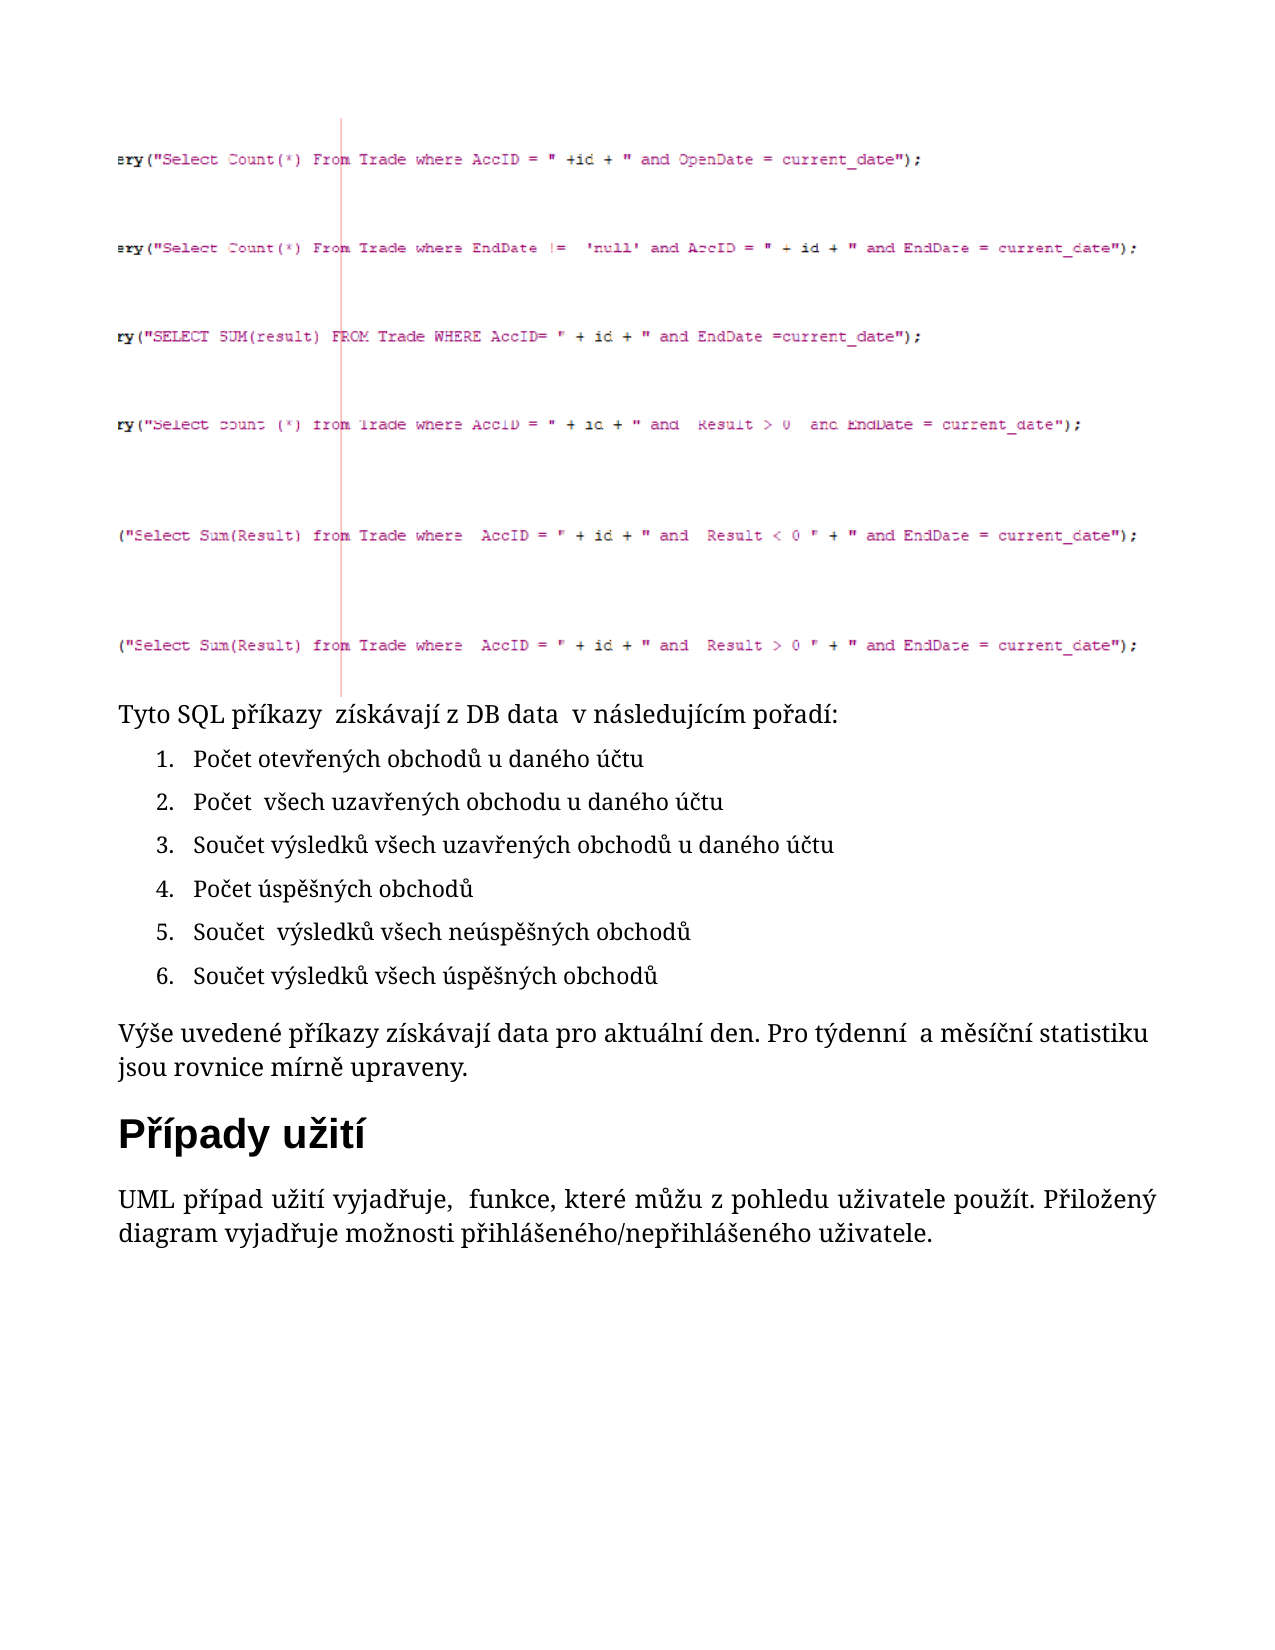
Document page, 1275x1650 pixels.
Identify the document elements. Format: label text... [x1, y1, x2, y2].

list Součet výsledků všech úspěšných obchodů [156, 960, 1157, 991]
list Součet výsledků všech uzavřených obchodů u daného účtu [156, 829, 1157, 861]
list Počet všech uzavřených obchodu u daného účtu [156, 786, 1157, 817]
list Počet otevřených obchodů u daného účtu [156, 742, 1157, 774]
list Počet úspěšných obchodů [156, 873, 1157, 904]
text Tyto SQL příkazy získávají z DB data v následujícím pořadí: [118, 697, 1157, 730]
subtitle Případy užití [118, 1109, 1157, 1157]
list Součet výsledků všech neúspěšných obchodů [156, 916, 1157, 947]
text UML případ užití vyjadřuje, funkce, které můžu z pohledu uživatele použít. Přiložený diagram vyjadřuje možnosti přihlášeného/nepřihlášeného uživatele. [118, 1182, 1157, 1250]
text Výše uvedené příkazy získávají data pro aktuální den. Pro týdenní a měsíční statistiku jsou rovnice mírně upraveny. [118, 1016, 1157, 1084]
